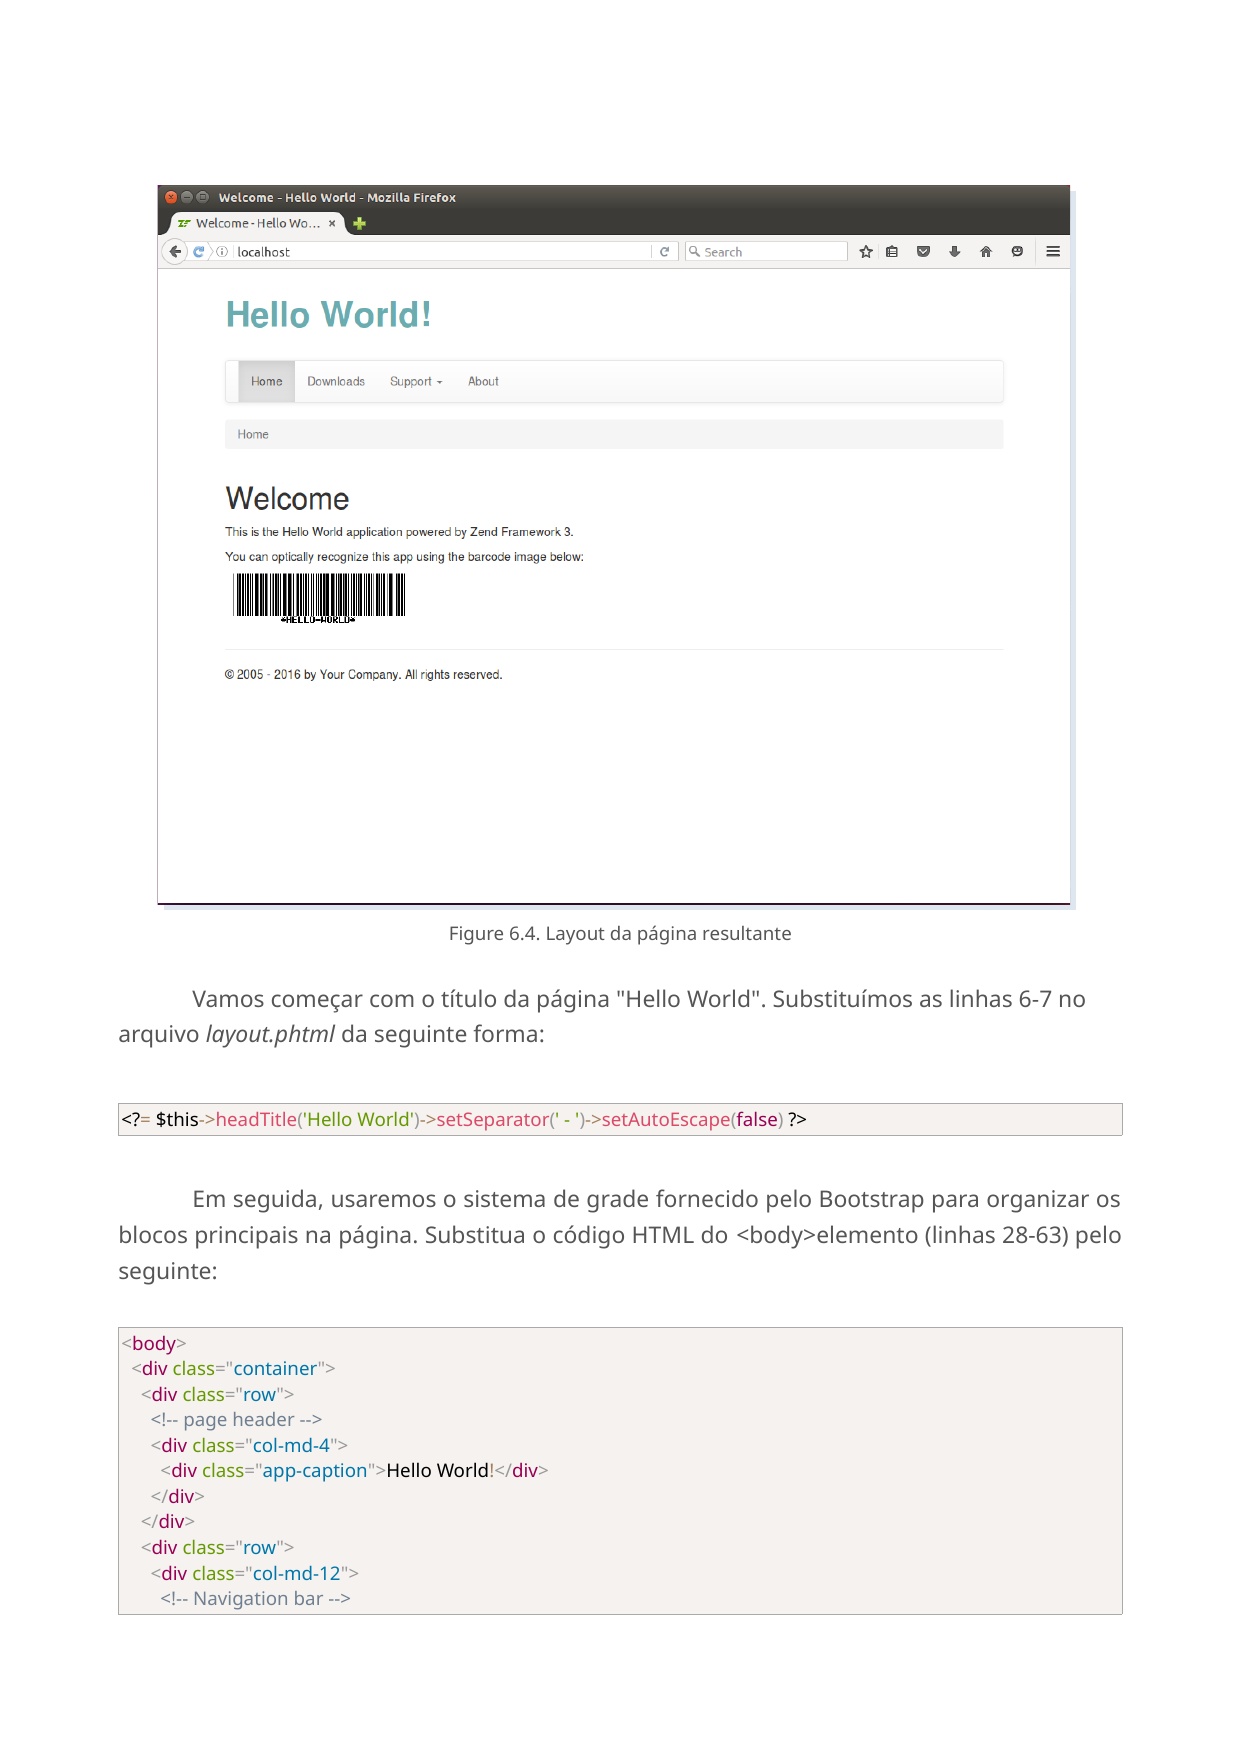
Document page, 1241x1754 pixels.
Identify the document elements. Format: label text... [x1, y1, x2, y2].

text <div class="app-caption">Hello World!</div> [119, 1455, 1122, 1480]
text <div class="col-md-4"> [119, 1429, 1122, 1455]
text <div class="col-md-12"> [119, 1557, 1122, 1582]
text </div> [119, 1506, 1122, 1531]
text </div> [119, 1480, 1122, 1506]
text Figure 6.4. Layout da página resultante [118, 920, 1122, 945]
text <div class="row"> [119, 1378, 1122, 1404]
text <!-- Navigation bar --> [119, 1582, 1122, 1614]
text <body> [119, 1328, 1122, 1353]
text <div class="container"> [119, 1353, 1122, 1378]
picture [157, 185, 1071, 905]
text <div class="row"> [119, 1531, 1122, 1557]
text <?= $this->headTitle('Hello World')->setSeparator(' - ')->setAutoEscape(false) ?> [119, 1104, 1122, 1135]
text Em seguida, usaremos o sistema de grade fornecido pelo Bootstrap para organizar os blocos principais na página. Substitua o código HTML do <body>elemento (linhas 28-63) pelo seguinte: [118, 1183, 1122, 1286]
text <!-- page header --> [119, 1404, 1122, 1429]
text Vamos começar com o título da página "Hello World". Substituímos as linhas 6-7 no arquivo layout.phtml da seguinte forma: [118, 949, 1122, 1050]
